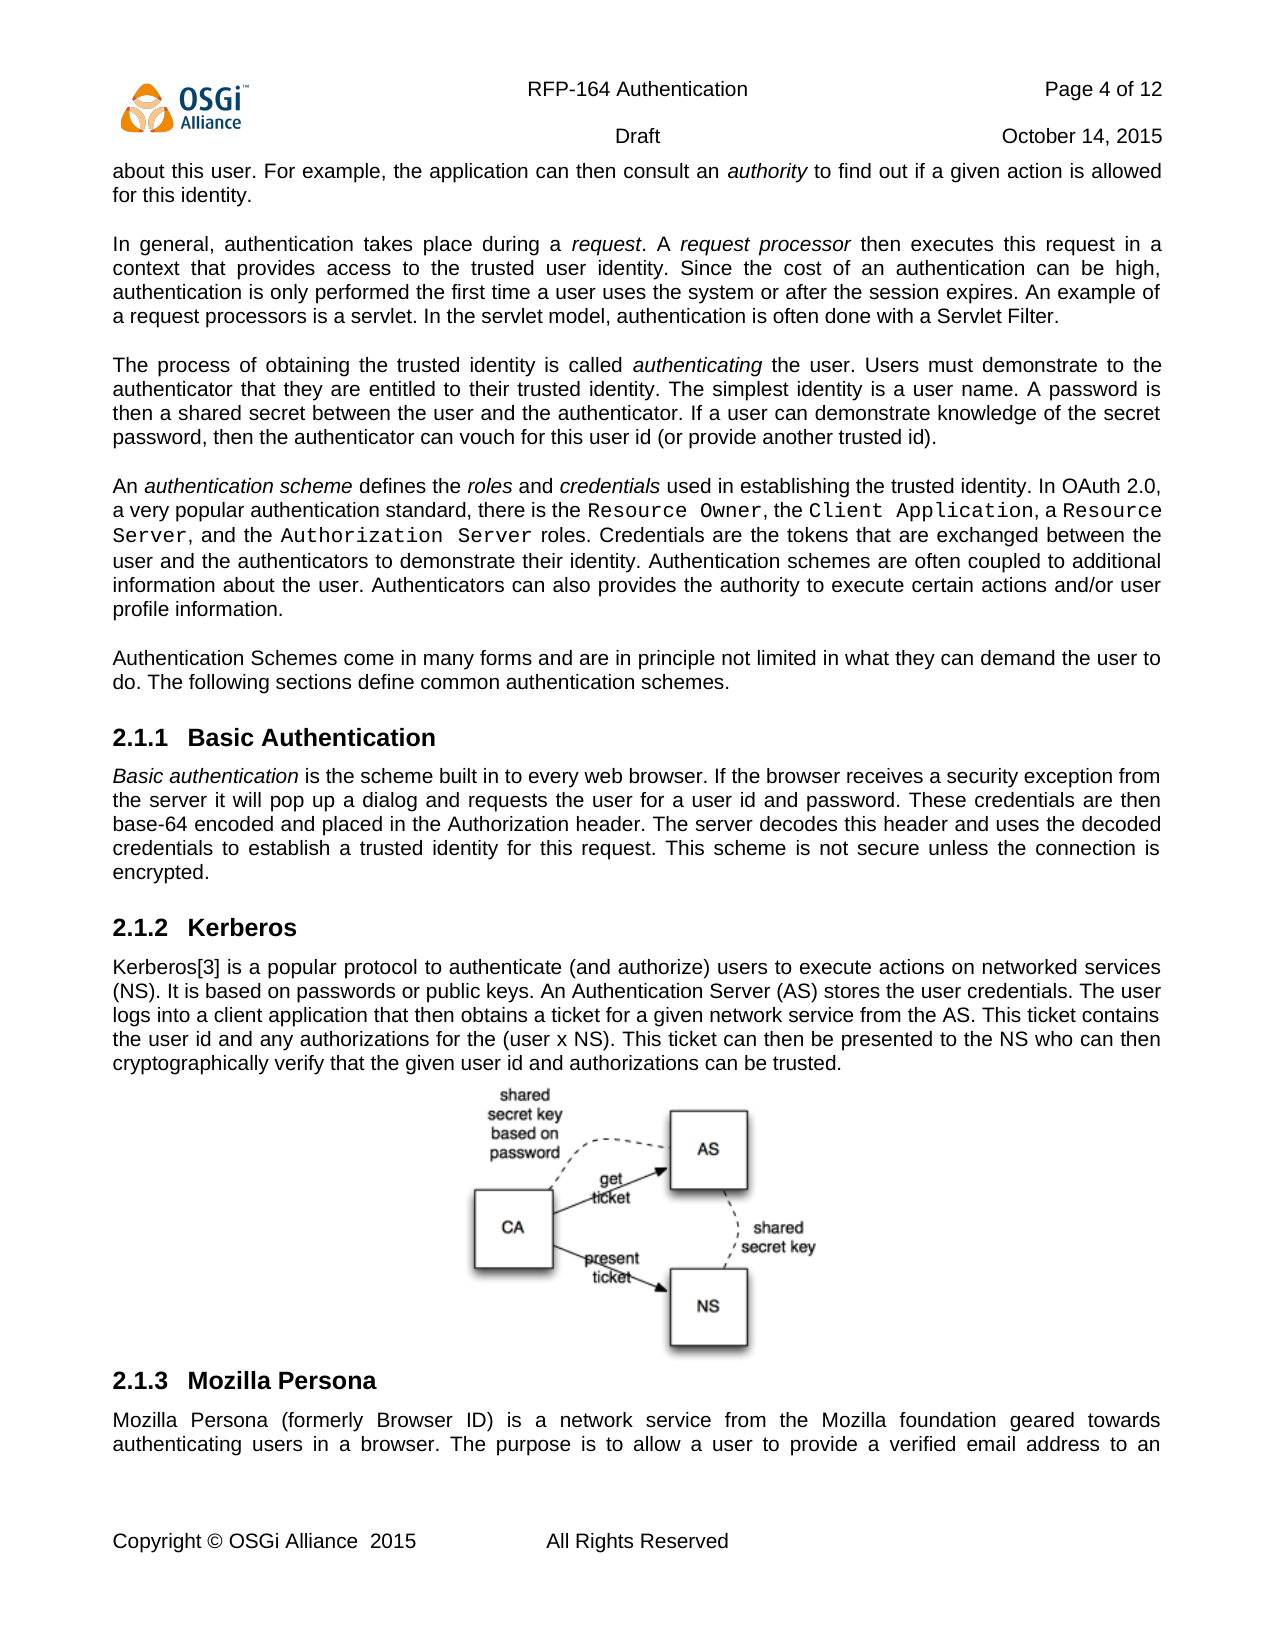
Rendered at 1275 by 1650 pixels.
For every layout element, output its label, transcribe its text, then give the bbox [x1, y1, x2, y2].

text The process of obtaining the trusted identity is called authenticating the user. Users must demonstrate to the authenticator that they are entitled to their trusted identity. The simplest identity is a user name. A password is then a shared secret between the user and the authenticator. If a user can demonstrate knowledge of the secret password, then the authenticator can vouch for this user id (or provide another trusted id). [112, 353, 1162, 448]
subtitle Mozilla Persona [112, 1367, 1162, 1395]
text In general, authentication takes place during a request. A request processor then executes this request in a context that provides access to the trusted user identity. Since the cost of an authentication can be high, authentication is only performed the first time a user uses the system or after the session expires. An example of a request processors is a servlet. In the servlet model, authentication is often done with a Servlet Filter. [112, 232, 1162, 328]
text about this user. For example, the application can then consult an authority to find out if a given action is allowed for this identity. [112, 159, 1162, 207]
subtitle Kerberos [112, 913, 1162, 942]
text Mozilla Persona (formerly Browser ID) is a network service from the Mozilla foundation geared towards authenticating users in a browser. The purpose is to allow a user to provide a verified email address to an [112, 1407, 1162, 1455]
text Authentication Schemes come in many forms and are in principle not limited in what they can demand the user to do. The following sections define common authentication schemes. [112, 646, 1162, 694]
picture [459, 1086, 816, 1367]
text Kerberos[3] is a popular protocol to authenticate (and authorize) users to execute actions on networked services (NS). It is based on passwords or public keys. An Authentication Server (AS) stores the user credentials. The user logs into a client application that then obtains a ticket for a given network service from the AS. This ticket contains the user id and any authorizations for the (user x NS). This ticket can then be presented to the NS who can then cryptographically verify that the given user id and authorizations can be trusted. [112, 954, 1162, 1074]
text An authentication scheme defines the roles and credentials used in establishing the trusted identity. In OAuth 2.0, a very popular authentication standard, there is the Resource Owner, the Client Application, a Resource Server, and the Authorization Server roles. Credentials are the tokens that are exchanged between the user and the authenticators to demonstrate their identity. Authentication schemes are often coupled to additional information about the user. Authenticators can also provides the authority to execute certain actions and/or user profile information. [112, 473, 1162, 621]
subtitle Basic Authentication [112, 723, 1162, 752]
picture [113, 76, 257, 140]
text Basic authentication is the scheme built in to every web browser. If the browser receives a security exception from the server it will pop up a dialog and requests the user for a user id and password. These credentials are then base-64 encoded and placed in the Authorization header. The server decodes this header and uses the decoded credentials to establish a trusted identity for this request. This scheme is not secure unless the connection is encrypted. [112, 764, 1162, 884]
